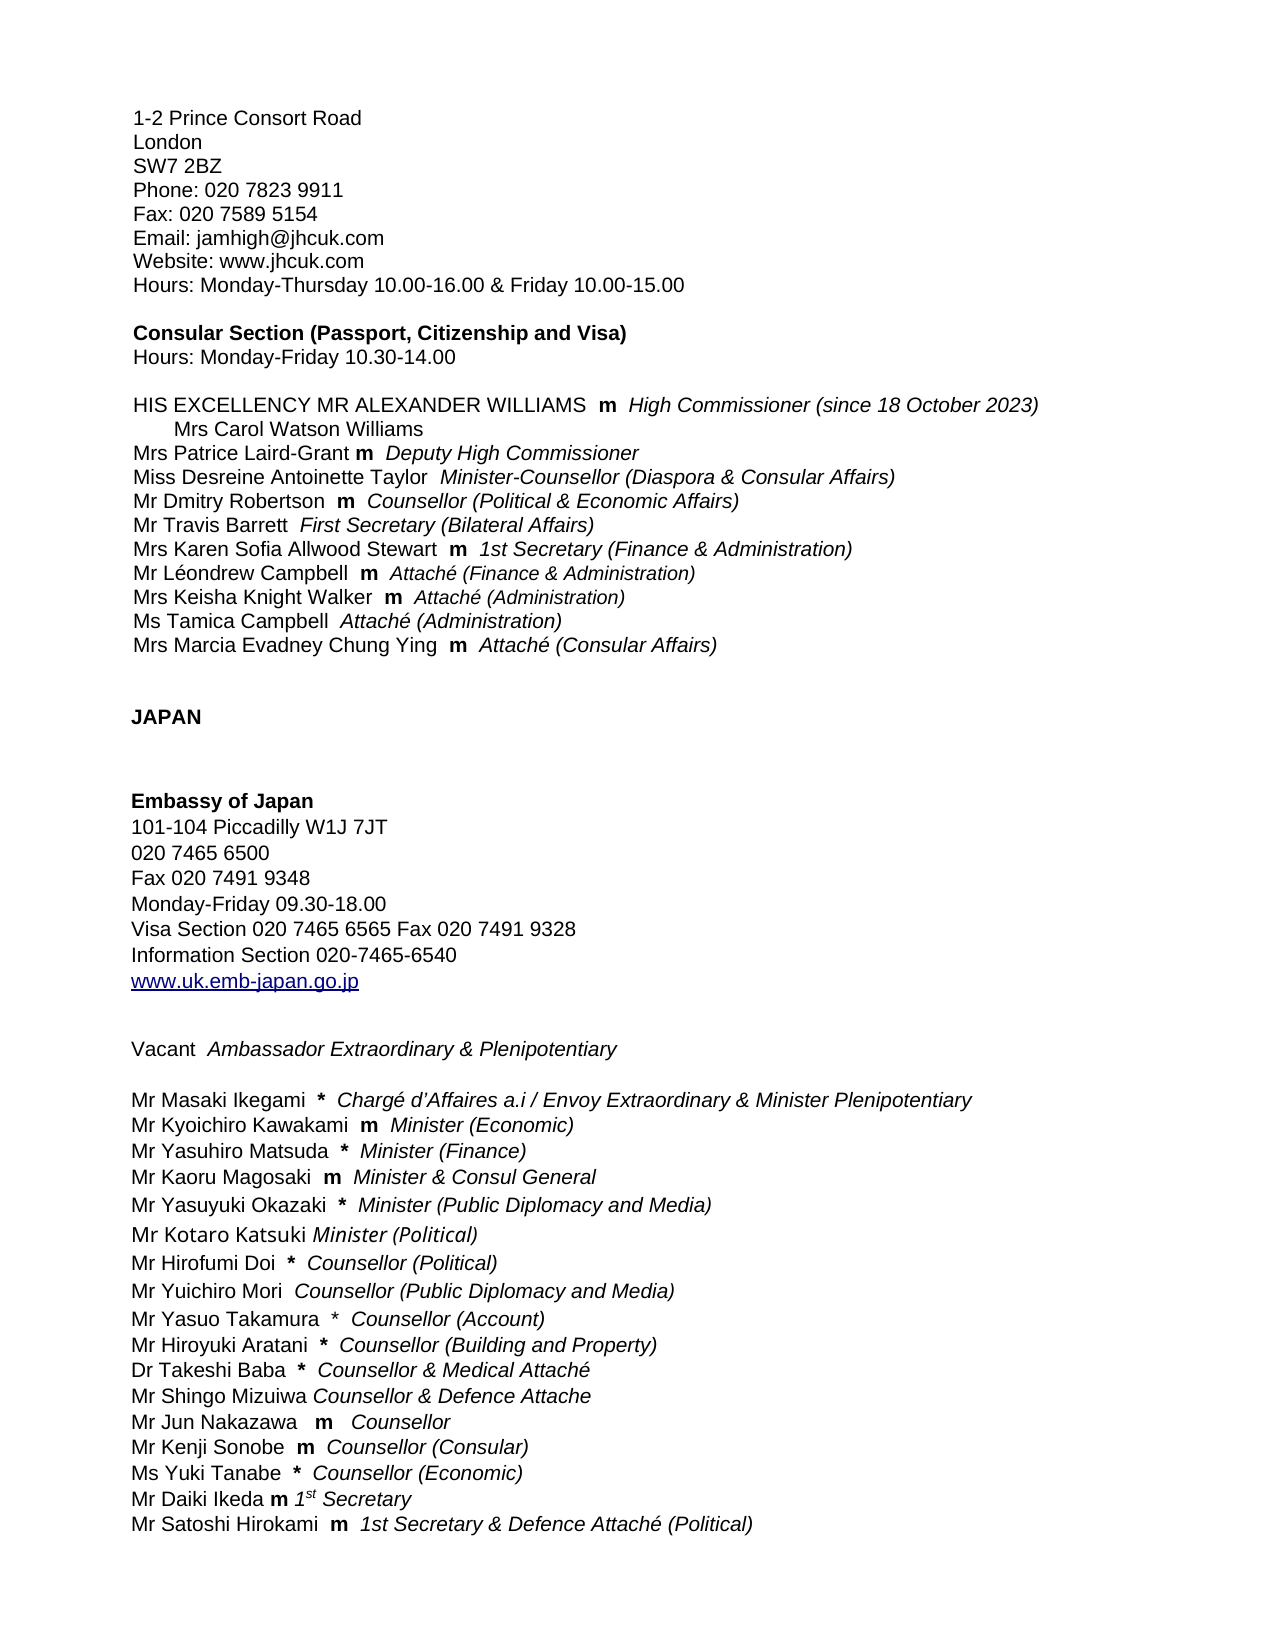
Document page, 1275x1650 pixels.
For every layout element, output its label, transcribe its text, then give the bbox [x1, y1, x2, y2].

text JAPAN [131, 704, 1183, 728]
text Mrs Carol Watson Williams [133, 417, 1181, 441]
text Mr Yuichiro Mori Counsellor (Public Diplomacy and Media) [131, 1277, 1183, 1305]
text Mrs Keisha Knight Walker m Attaché (Administration) [133, 585, 1181, 609]
text Mr Masaki Ikegami * Chargé d’Affaires a.i / Envoy Extraordinary & Minister Plenipotentiary [131, 1088, 1183, 1112]
text Monday-Friday 09.30-18.00 [131, 892, 1183, 916]
text Ms Yuki Tanabe * Counsellor (Economic) [131, 1461, 1183, 1485]
text Fax 020 7491 9348 [131, 866, 1183, 890]
text Ms Tamica Campbell Attaché (Administration) [133, 609, 1181, 633]
text HIS EXCELLENCY MR ALEXANDER WILLIAMS m High Commissioner (since 18 October 2023) [133, 393, 1181, 417]
text 1-2 Prince Consort Road [133, 106, 1181, 129]
text Phone: 020 7823 9911 [133, 177, 1181, 201]
text Mr Kotaro Katsuki Minister (Political) [131, 1221, 1183, 1249]
text Mr Léondrew Campbell m Attaché (Finance & Administration) [133, 561, 1181, 585]
text Visa Section 020 7465 6565 Fax 020 7491 9328 [131, 917, 1183, 941]
text 020 7465 6500 [131, 840, 1183, 864]
text Mr Hirofumi Doi * Counsellor (Political) [131, 1251, 1183, 1275]
text 101-104 Piccadilly W1J 7JT [131, 815, 1183, 839]
text Vacant Ambassador Extraordinary & Plenipotentiary [131, 1036, 1183, 1060]
text Dr Takeshi Baba * Counsellor & Medical Attaché [131, 1358, 1183, 1382]
text Mrs Marcia Evadney Chung Ying m Attaché (Consular Affairs) [133, 633, 1181, 657]
text SW7 2BZ [133, 153, 1181, 177]
text Mr Daiki Ikeda m 1st Secretary [131, 1486, 1183, 1510]
text Mr Dmitry Robertson m Counsellor (Political & Economic Affairs) [133, 489, 1181, 513]
text Mr Jun Nakazawa m Counsellor [131, 1409, 1183, 1433]
text Mr Shingo Mizuiwa Counsellor & Defence Attache [131, 1384, 1183, 1408]
text Mr Yasuhiro Matsuda * Minister (Finance) [131, 1139, 1183, 1163]
text Hours: Monday-Friday 10.30-14.00 [133, 345, 1181, 369]
text Website: www.jhcuk.com [133, 249, 1181, 273]
subtitle Consular Section (Passport, Citizenship and Visa) [133, 321, 1181, 345]
text Mr Kaoru Magosaki m Minister & Consul General [131, 1164, 1183, 1188]
text www.uk.emb-japan.go.jp [131, 968, 1183, 992]
text Mr Kyoichiro Kawakami m Minister (Economic) [131, 1113, 1183, 1137]
text Mr Kenji Sonobe m Counsellor (Consular) [131, 1435, 1183, 1459]
text Mrs Patrice Laird-Grant m Deputy High Commissioner [133, 441, 1181, 465]
text Mrs Karen Sofia Allwood Stewart m 1st Secretary (Finance & Administration) [133, 537, 1181, 561]
text Embassy of Japan [131, 789, 1183, 813]
text Fax: 020 7589 5154 [133, 201, 1181, 225]
text Mr Satoshi Hirokami m 1st Secretary & Defence Attaché (Political) [131, 1512, 1183, 1536]
text Hours: Monday-Thursday 10.00-16.00 & Friday 10.00-15.00 [133, 273, 1181, 297]
text Email: jamhigh@jhcuk.com [133, 225, 1181, 249]
text Information Section 020-7465-6540 [131, 943, 1183, 967]
text Miss Desreine Antoinette Taylor Minister-Counsellor (Diaspora & Consular Affairs) [133, 465, 1181, 489]
text Mr Yasuyuki Okazaki * Minister (Public Diplomacy and Media) [131, 1190, 1183, 1218]
text Mr Hiroyuki Aratani * Counsellor (Building and Property) [131, 1333, 1183, 1357]
text Mr Travis Barrett First Secretary (Bilateral Affairs) [133, 513, 1181, 537]
text Mr Yasuo Takamura * Counsellor (Account) [131, 1307, 1183, 1331]
text London [133, 129, 1181, 153]
